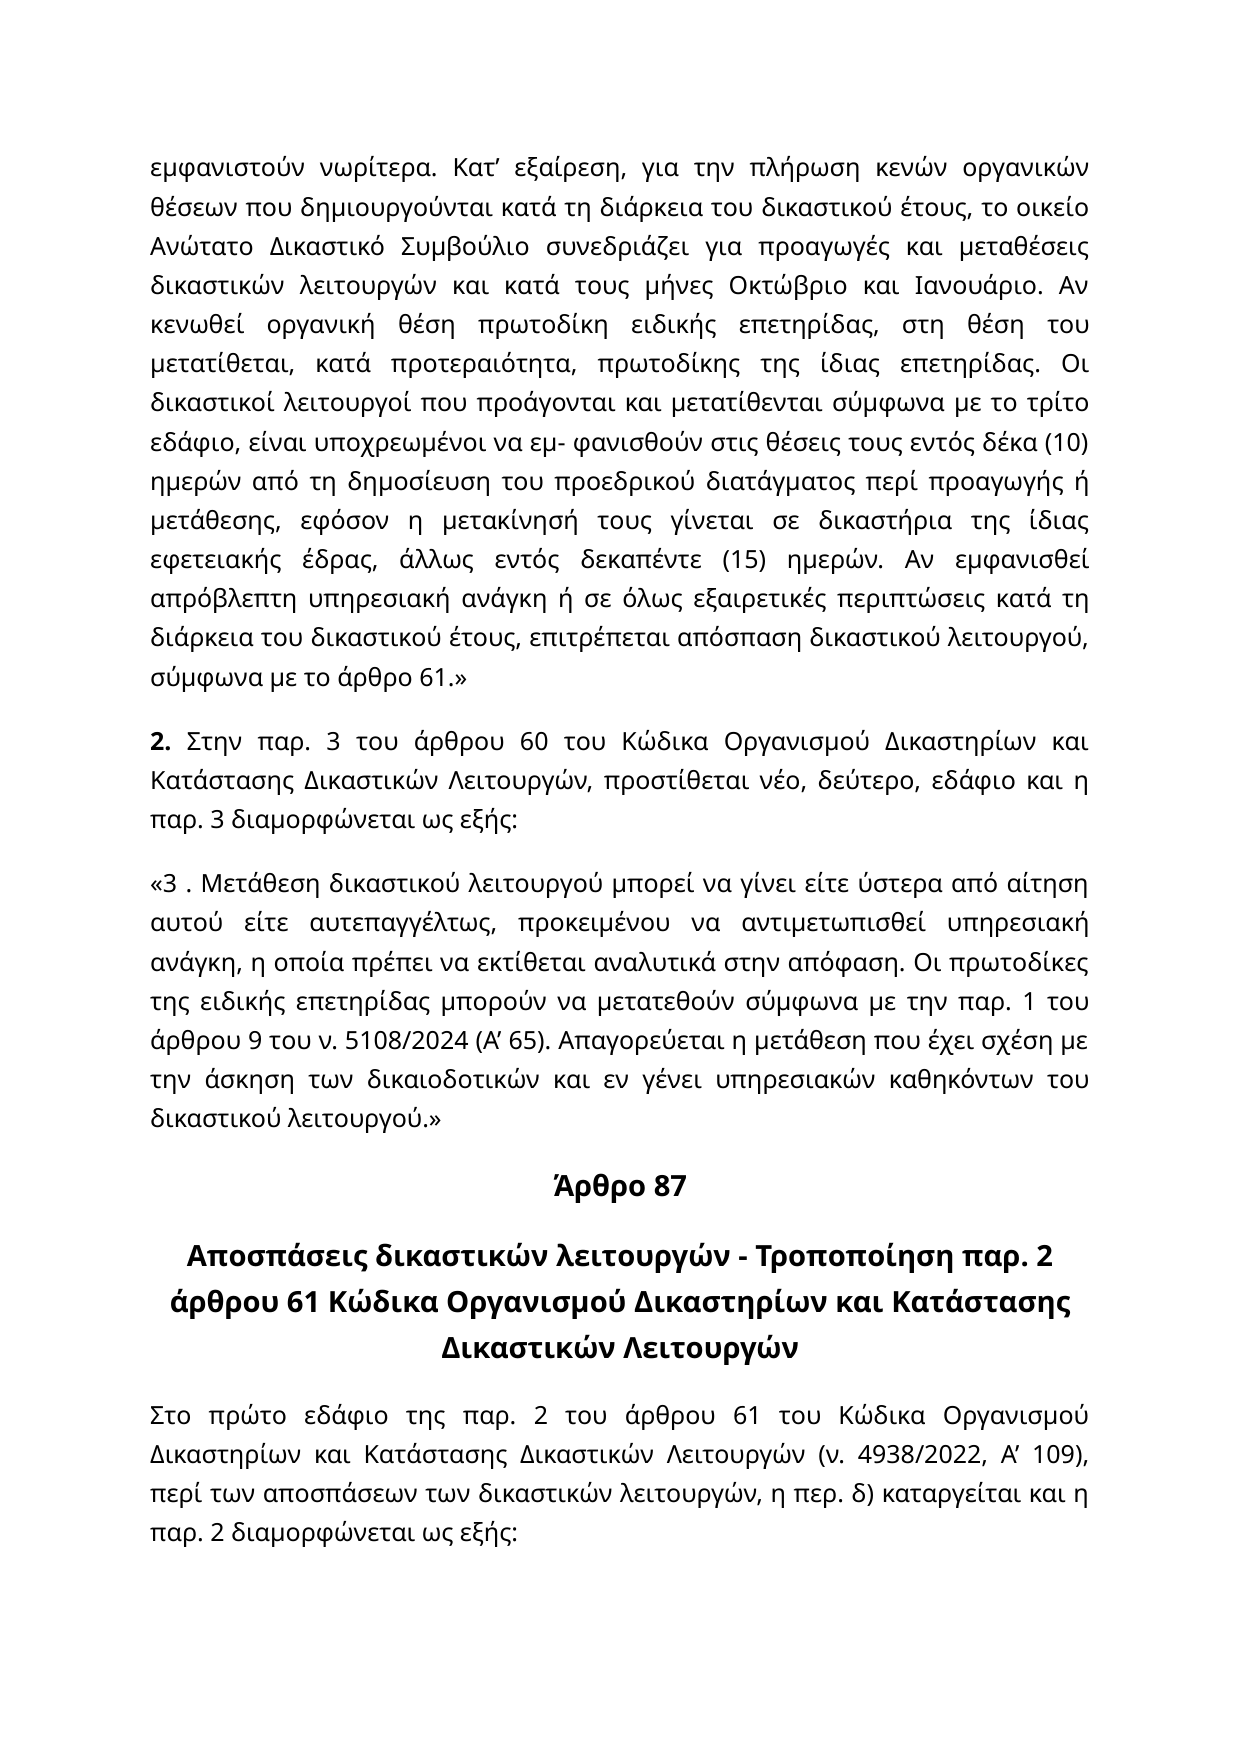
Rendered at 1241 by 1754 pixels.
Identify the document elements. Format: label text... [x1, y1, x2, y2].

text 2. Στην παρ. 3 του άρθρου 60 του Κώδικα Οργανισμού Δικαστηρίων και Κατάστασης Δικαστικών Λειτουργών, προστίθεται νέο, δεύτερο, εδάφιο και η παρ. 3 διαμορφώνεται ως εξής: [150, 723, 1090, 836]
subtitle Άρθρο 87 [150, 1165, 1090, 1205]
text Στο πρώτο εδάφιο της παρ. 2 του άρθρου 61 του Κώδικα Οργανισμού Δικαστηρίων και Κατάστασης Δικαστικών Λειτουργών (ν. 4938/2022, Α’ 109), περί των αποσπάσεων των δικαστικών λειτουργών, η περ. δ) καταργείται και η παρ. 2 διαμορφώνεται ως εξής: [150, 1397, 1090, 1549]
subtitle Αποσπάσεις δικαστικών λειτουργών - Τροποποίηση παρ. 2 άρθρου 61 Κώδικα Οργανισμού Δικαστηρίων και Κατάστασης Δικαστικών Λειτουργών [150, 1236, 1090, 1367]
text «3 . Μετάθεση δικαστικού λειτουργού μπορεί να γίνει είτε ύστερα από αίτηση αυτού είτε αυτεπαγγέλτως, προκειμένου να αντιμετωπισθεί υπηρεσιακή ανάγκη, η οποία πρέπει να εκτίθεται αναλυτικά στην απόφαση. Οι πρωτοδίκες της ειδικής επετηρίδας μπορούν να μετατεθούν σύμφωνα με την παρ. 1 του άρθρου 9 του ν. 5108/2024 (Α’ 65). Απαγορεύεται η μετάθεση που έχει σχέση με την άσκηση των δικαιοδοτικών και εν γένει υπηρεσιακών καθηκόντων του δικαστικού λειτουργού.» [150, 866, 1090, 1135]
text εμφανιστούν νωρίτερα. Κατ’ εξαίρεση, για την πλήρωση κενών οργανικών θέσεων που δημιουργούνται κατά τη διάρκεια του δικαστικού έτους, το οικείο Ανώτατο Δικαστικό Συμβούλιο συνεδριάζει για προαγωγές και μεταθέσεις δικαστικών λειτουργών και κατά τους μήνες Οκτώβριο και Ιανουάριο. Αν κενωθεί οργανική θέση πρωτοδίκη ειδικής επετηρίδας, στη θέση του μετατίθεται, κατά προτεραιότητα, πρωτοδίκης της ίδιας επετηρίδας. Οι δικαστικοί λειτουργοί που προάγονται και μετατίθενται σύμφωνα με το τρίτο εδάφιο, είναι υποχρεωμένοι να εμ- φανισθούν στις θέσεις τους εντός δέκα (10) ημερών από τη δημοσίευση του προεδρικού διατάγματος περί προαγωγής ή μετάθεσης, εφόσον η μετακίνησή τους γίνεται σε δικαστήρια της ίδιας εφετειακής έδρας, άλλως εντός δεκαπέντε (15) ημερών. Αν εμφανισθεί απρόβλεπτη υπηρεσιακή ανάγκη ή σε όλως εξαιρετικές περιπτώσεις κατά τη διάρκεια του δικαστικού έτους, επιτρέπεται απόσπαση δικαστικού λειτουργού, σύμφωνα με το άρθρο 61.» [150, 150, 1090, 693]
